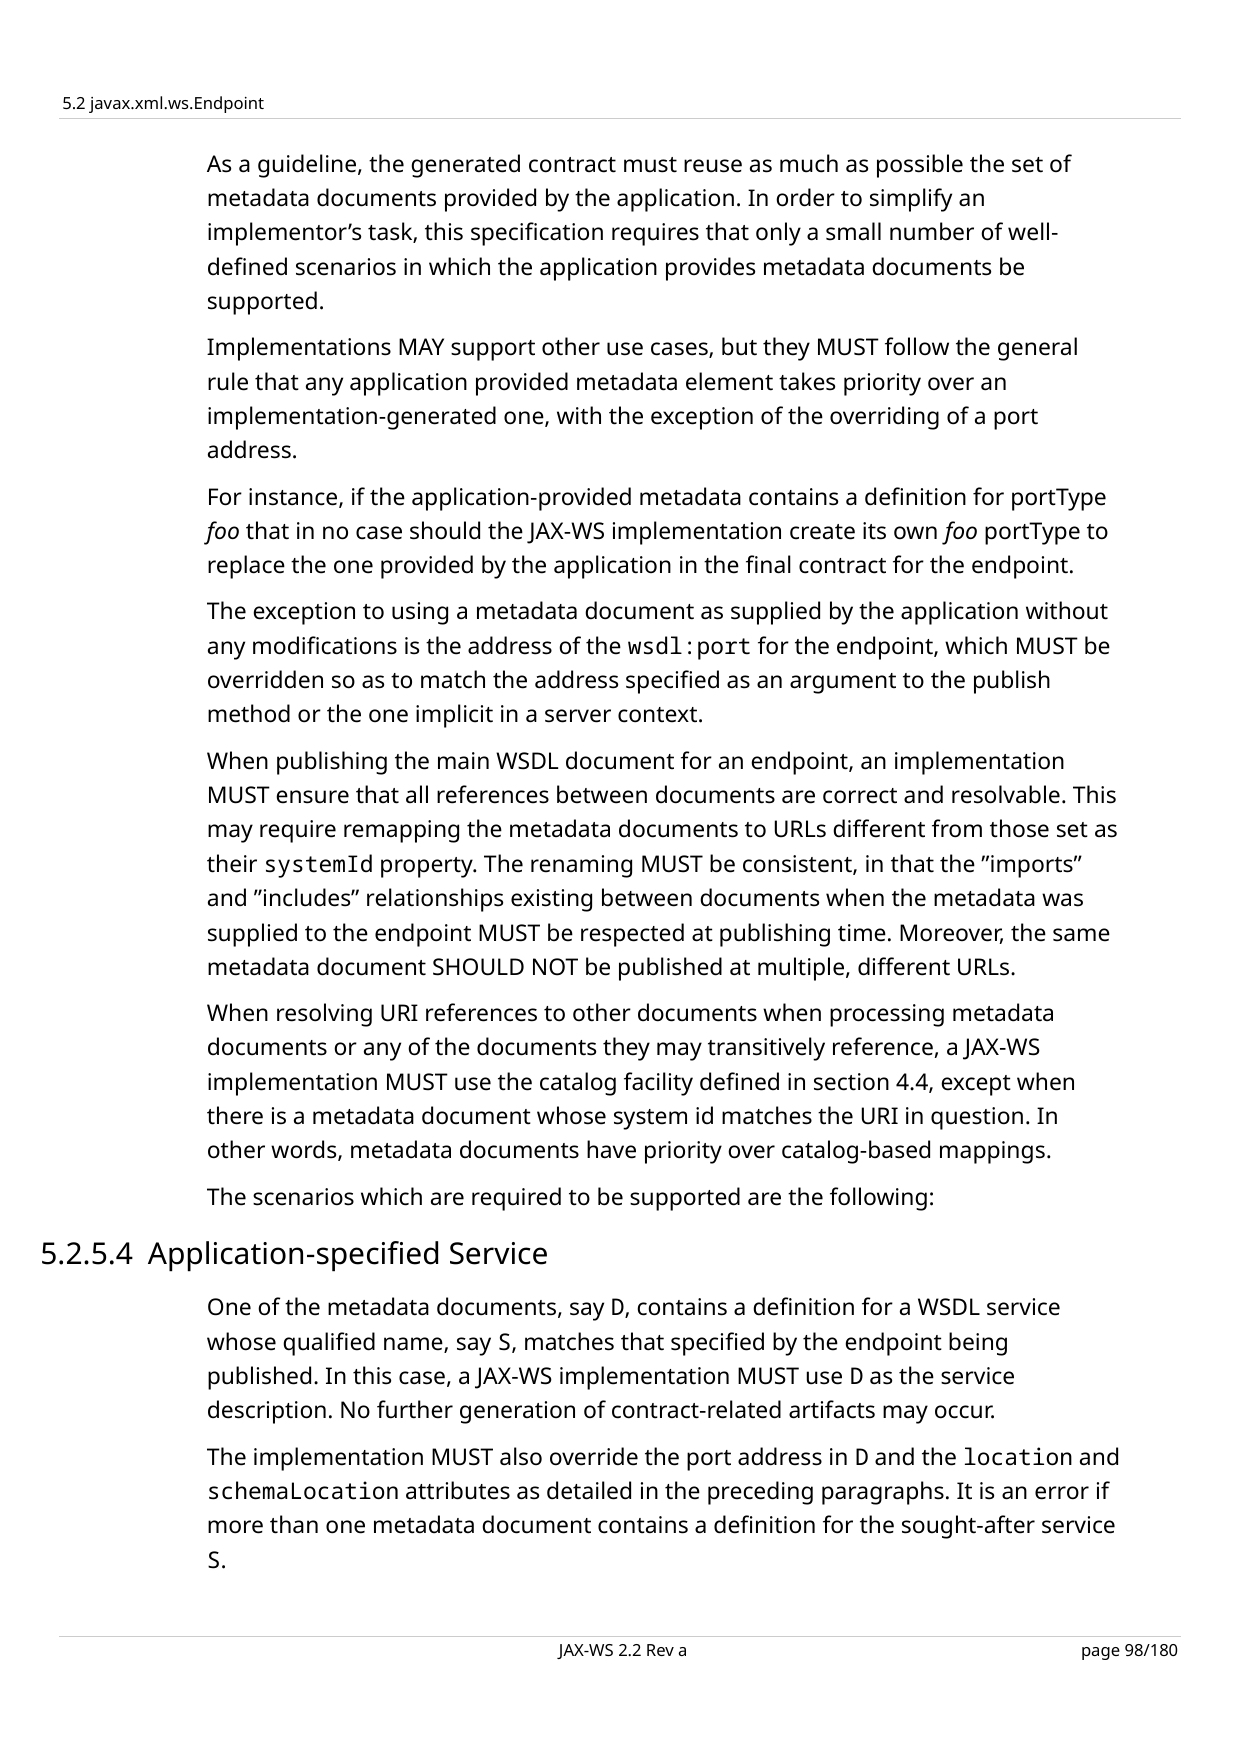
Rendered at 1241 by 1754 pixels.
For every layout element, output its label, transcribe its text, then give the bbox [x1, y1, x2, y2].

text When publishing the main WSDL document for an endpoint, an implementation MUST ensure that all references between documents are correct and resolvable. This may require remapping the metadata documents to URLs different from those set as their systemId property. The renaming MUST be consistent, in that the ”imports” and ”includes” relationships existing between documents when the metadata was supplied to the endpoint MUST be respected at publishing time. Moreover, the same metadata document SHOULD NOT be published at multiple, different URLs. [207, 744, 1122, 982]
text The scenarios which are required to be supported are the following: [207, 1181, 1122, 1212]
text The implementation MUST also override the port address in D and the location and schemaLocation attributes as detailed in the preceding paragraphs. It is an error if more than one metadata document contains a definition for the sought-after service S. [207, 1441, 1122, 1575]
text One of the metadata documents, say D, contains a definition for a WSDL service whose qualified name, say S, matches that specified by the endpoint being published. In this case, a JAX-WS implementation MUST use D as the service description. No further generation of contract-related artifacts may occur. [207, 1291, 1122, 1426]
text The exception to using a metadata document as supplied by the application without any modifications is the address of the wsdl:port for the endpoint, which MUST be overridden so as to match the address specified as an argument to the publish method or the one implicit in a server context. [207, 595, 1122, 730]
text Implementations MAY support other use cases, but they MUST follow the general rule that any application provided metadata element takes priority over an implementation-generated one, with the exception of the overriding of a port address. [207, 331, 1122, 466]
subtitle Application-specified Service [133, 1233, 1181, 1273]
text As a guideline, the generated contract must reuse as much as possible the set of metadata documents provided by the application. In order to simplify an implementor’s task, this specification requires that only a small number of well-defined scenarios in which the application provides metadata documents be supported. [207, 147, 1122, 316]
text For instance, if the application-provided metadata contains a definition for portType foo that in no case should the JAX-WS implementation create its own foo portType to replace the one provided by the application in the final contract for the endpoint. [207, 480, 1122, 580]
text When resolving URI references to other documents when processing metadata documents or any of the documents they may transitively reference, a JAX-WS implementation MUST use the catalog facility defined in section 4.4, except when there is a metadata document whose system id matches the URI in question. In other words, metadata documents have priority over catalog-based mappings. [207, 997, 1122, 1166]
